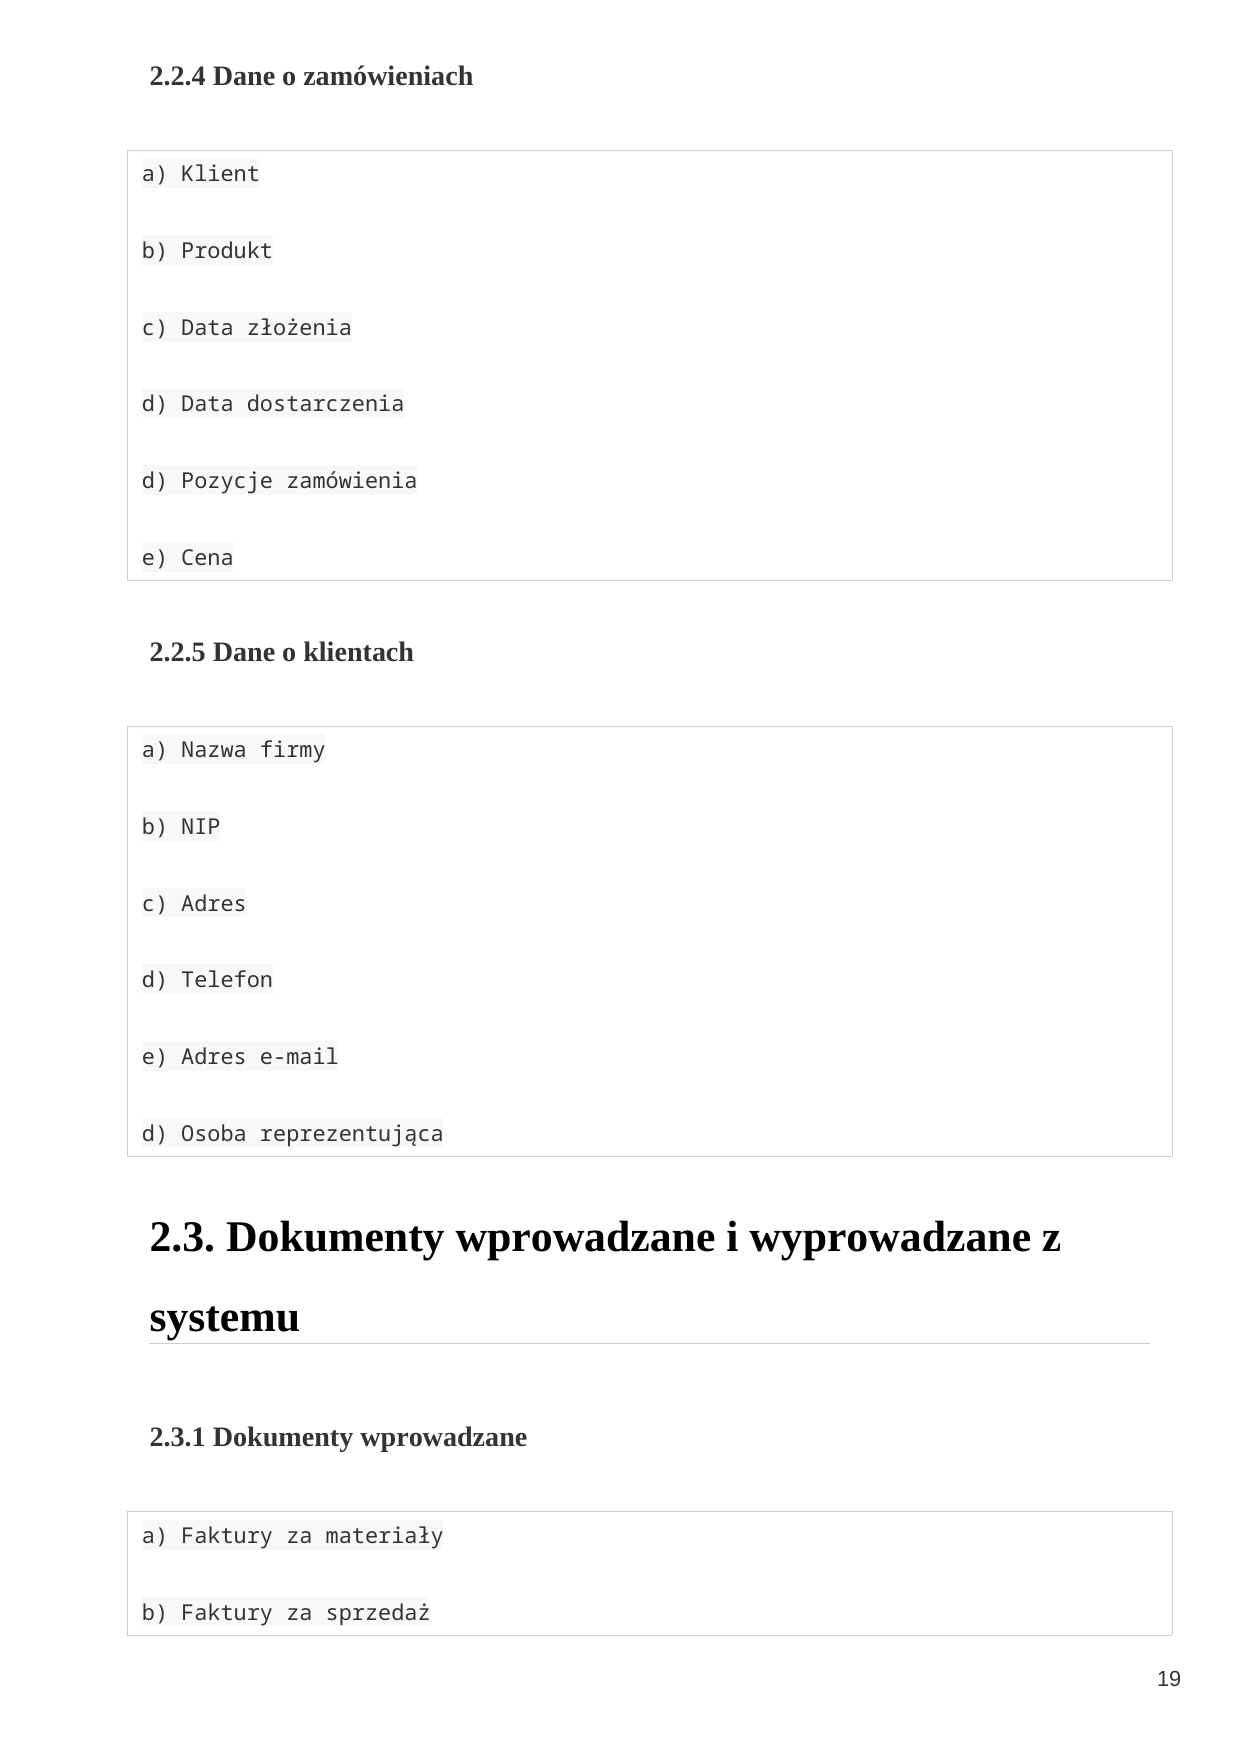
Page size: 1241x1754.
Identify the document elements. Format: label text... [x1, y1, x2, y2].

subtitle 2.2.4 Dane o zamówieniach [149, 59, 1150, 91]
text c) Adres [128, 879, 1172, 917]
text e) Cena [128, 533, 1172, 580]
text e) Adres e-mail [128, 1032, 1172, 1071]
text b) NIP [128, 802, 1172, 841]
text a) Klient [128, 151, 1172, 188]
subtitle 2.2.5 Dane o klientach [149, 635, 1150, 667]
text d) Telefon [128, 956, 1172, 994]
text b) Faktury za sprzedaż [128, 1588, 1172, 1635]
text d) Pozycje zamówienia [128, 457, 1172, 495]
text a) Nazwa firmy [128, 727, 1172, 764]
subtitle 2.3.1 Dokumenty wprowadzane [149, 1421, 1150, 1453]
text c) Data złożenia [128, 303, 1172, 342]
text b) Produkt [128, 227, 1172, 265]
subtitle 2.3. Dokumenty wprowadzane i wyprowadzane z systemu [149, 1211, 1150, 1343]
text a) Faktury za materiały [128, 1512, 1172, 1550]
text d) Data dostarczenia [128, 380, 1172, 418]
text d) Osoba reprezentująca [128, 1109, 1172, 1156]
